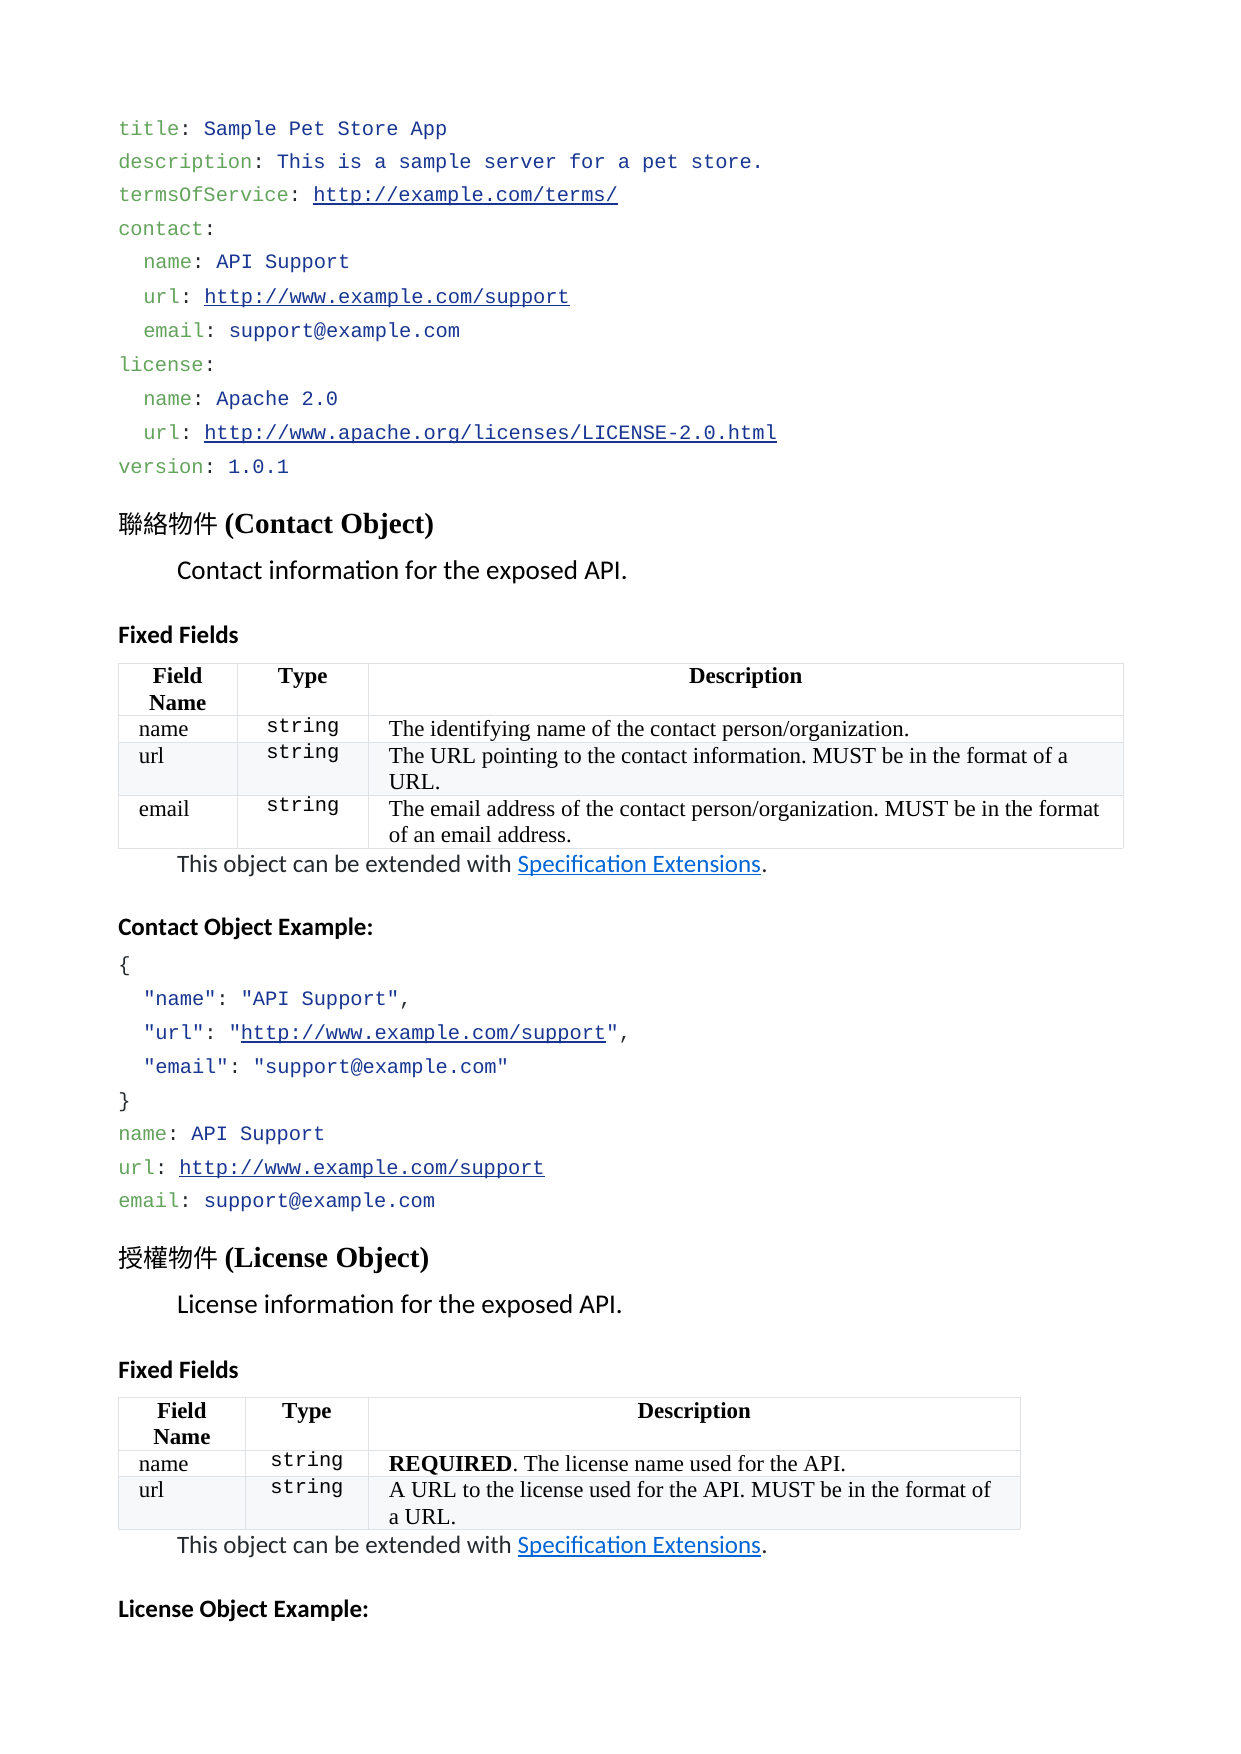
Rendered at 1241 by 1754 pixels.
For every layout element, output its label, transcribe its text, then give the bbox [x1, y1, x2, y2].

text "name": "API Support", [118, 988, 1122, 1011]
table_cell email [119, 796, 237, 848]
text "email": "support@example.com" [118, 1056, 1122, 1080]
table_header Field Name [119, 664, 237, 715]
text 授權物件 (License Object) [118, 1238, 1122, 1275]
text version: 1.0.1 [118, 456, 1122, 479]
text url: http://www.apache.org/licenses/LICENSE-2.0.html [118, 422, 1122, 446]
text contact: [118, 218, 1122, 241]
text title: Sample Pet Store App [118, 118, 1122, 141]
table_header Field Name [119, 1398, 245, 1450]
text Contact Object Example: [118, 911, 1122, 942]
table_header Description [369, 1398, 1020, 1450]
table_cell A URL to the license used for the API. MUST be in the format of a URL. [369, 1477, 1020, 1529]
text License information for the exposed API. [177, 1287, 1122, 1320]
table_cell string [246, 1477, 368, 1529]
text This object can be extended with Specification Extensions. [177, 1529, 1122, 1560]
table_cell url [119, 1477, 245, 1529]
text name: API Support [118, 251, 1122, 275]
text name: API Support [118, 1124, 1122, 1147]
table_cell The URL pointing to the contact information. MUST be in the format of a URL. [369, 743, 1123, 795]
table_cell url [119, 743, 237, 795]
table_cell The identifying name of the contact person/organization. [369, 716, 1123, 742]
table_cell REQUIRED. The license name used for the API. [369, 1451, 1020, 1476]
text email: support@example.com [118, 320, 1122, 344]
table_cell string [246, 1451, 368, 1476]
table_cell string [238, 796, 368, 848]
text license: [118, 354, 1122, 377]
text description: This is a sample server for a pet store. [118, 151, 1122, 174]
text Contact information for the exposed API. [177, 553, 1122, 586]
text "url": "http://www.example.com/support", [118, 1022, 1122, 1046]
text url: http://www.example.com/support [118, 1157, 1122, 1180]
table_cell The email address of the contact person/organization. MUST be in the format of an email address. [369, 796, 1123, 848]
text termsOfService: http://example.com/terms/ [118, 185, 1122, 208]
text { [118, 954, 1122, 977]
table_cell name [119, 716, 237, 742]
text Fixed Fields [118, 1354, 1122, 1384]
table_cell name [119, 1451, 245, 1476]
table_header Type [238, 664, 368, 715]
text email: support@example.com [118, 1191, 1122, 1214]
text name: Apache 2.0 [118, 388, 1122, 411]
table_cell string [238, 716, 368, 742]
text } [118, 1091, 1122, 1114]
table_header Type [246, 1398, 368, 1450]
table_header Description [369, 664, 1123, 715]
text 聯絡物件 (Contact Object) [118, 504, 1122, 540]
text License Object Example: [118, 1593, 1122, 1623]
text Fixed Fields [118, 619, 1122, 650]
text This object can be extended with Specification Extensions. [177, 849, 1122, 878]
text url: http://www.example.com/support [118, 286, 1122, 309]
table_cell string [238, 743, 368, 795]
